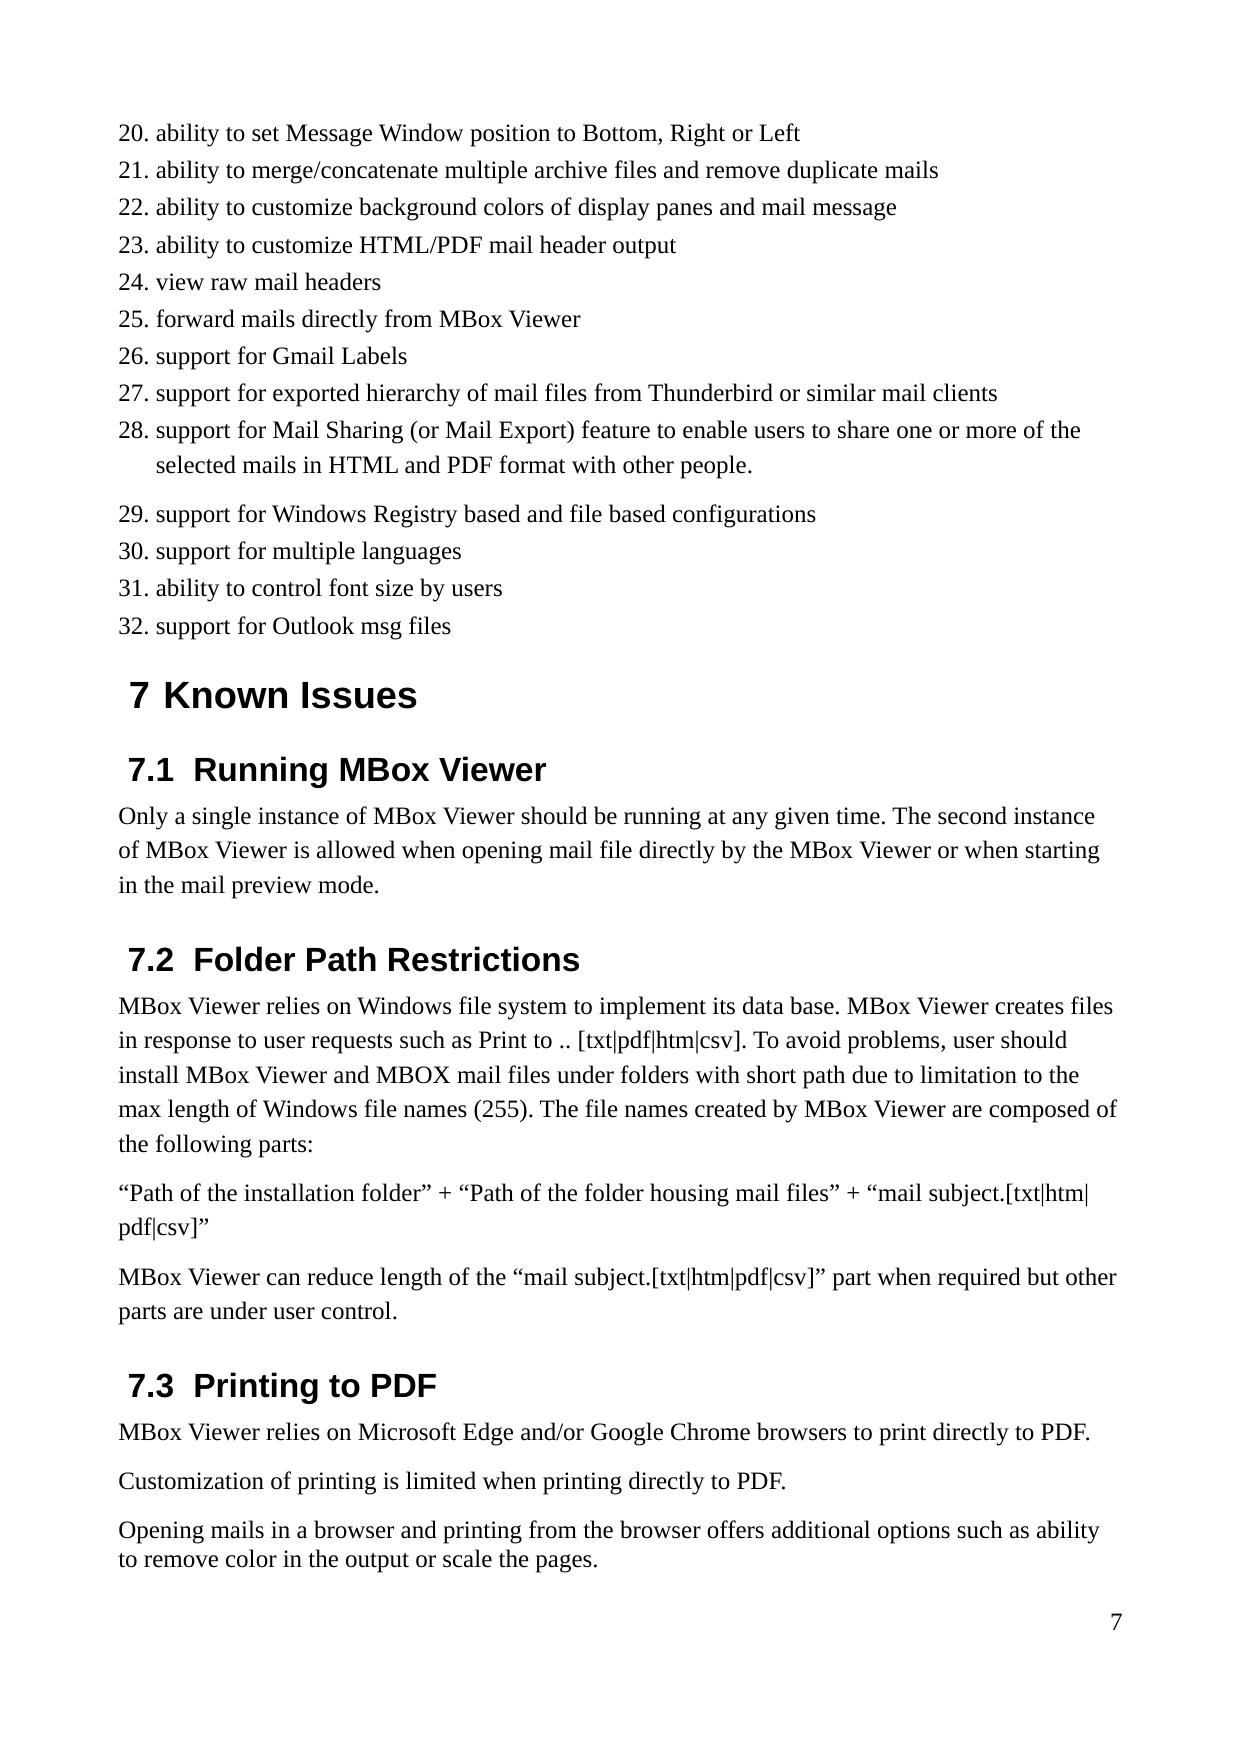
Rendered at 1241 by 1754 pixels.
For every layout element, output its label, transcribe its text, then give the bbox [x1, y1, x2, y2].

text Customization of printing is limited when printing directly to PDF. [118, 1466, 1122, 1495]
list ability to customize background colors of display panes and mail message [118, 192, 1122, 221]
text MBox Viewer relies on Windows file system to implement its data base. MBox Viewer creates files in response to user requests such as Print to .. [txt|pdf|htm|csv]. To avoid problems, user should install MBox Viewer and MBOX mail files under folders with short path due to limitation to the max length of Windows file names (255). The file names created by MBox Viewer are composed of the following parts: [118, 991, 1122, 1158]
list ability to control font size by users [118, 573, 1122, 602]
list support for Windows Registry based and file based configurations [118, 499, 1122, 528]
text “Path of the installation folder” + “Path of the folder housing mail files” + “mail subject.[txt|htm|pdf|csv]” [118, 1178, 1122, 1241]
list ability to customize HTML/PDF mail header output [118, 230, 1122, 258]
text Only a single instance of MBox Viewer should be running at any given time. The second instance of MBox Viewer is allowed when opening mail file directly by the MBox Viewer or when starting in the mail preview mode. [118, 801, 1122, 899]
list support for Mail Sharing (or Mail Export) feature to enable users to share one or more of the selected mails in HTML and PDF format with other people. [118, 416, 1122, 479]
list support for Gmail Labels [118, 341, 1122, 370]
list support for exported hierarchy of mail files from Thunderbird or similar mail clients [118, 378, 1122, 407]
text MBox Viewer can reduce length of the “mail subject.[txt|htm|pdf|csv]” part when required but other parts are under user control. [118, 1262, 1122, 1325]
list forward mails directly from MBox Viewer [118, 304, 1122, 333]
list ability to set Message Window position to Bottom, Right or Left [118, 118, 1122, 147]
list view raw mail headers [118, 267, 1122, 296]
subtitle Known Issues [118, 673, 1122, 717]
list support for Outlook msg files [118, 611, 1122, 639]
text MBox Viewer relies on Microsoft Edge and/or Google Chrome browsers to print directly to PDF. [118, 1417, 1122, 1446]
subtitle Folder Path Restrictions [118, 940, 1122, 978]
list ability to merge/concatenate multiple archive files and remove duplicate mails [118, 155, 1122, 184]
subtitle Running MBox Viewer [118, 750, 1122, 788]
list support for multiple languages [118, 536, 1122, 565]
subtitle Printing to PDF [118, 1366, 1122, 1404]
text Opening mails in a browser and printing from the browser offers additional options such as ability to remove color in the output or scale the pages. [118, 1515, 1122, 1573]
